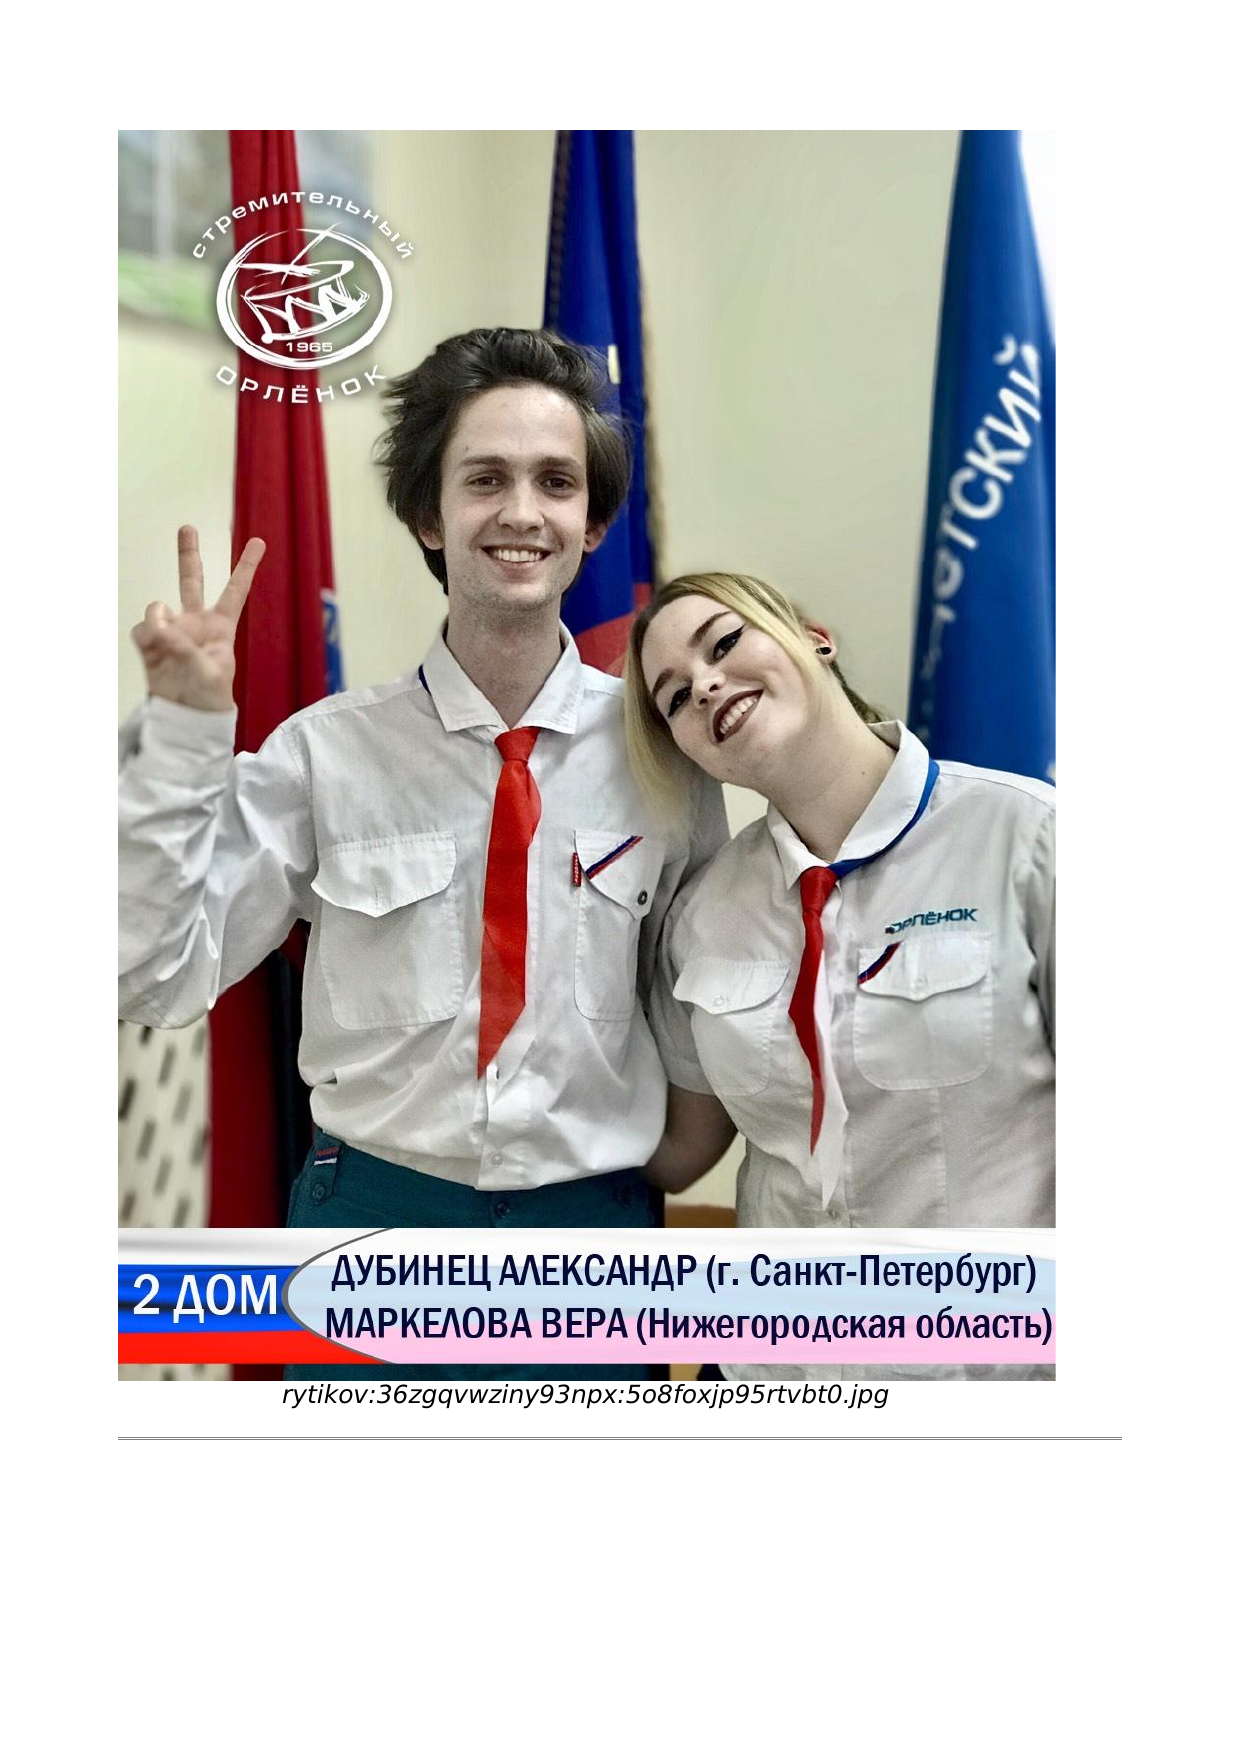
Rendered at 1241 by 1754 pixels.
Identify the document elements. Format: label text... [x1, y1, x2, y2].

picture [118, 130, 1056, 1381]
picture [535, 1377, 550, 1381]
text rytikov:36zgqvwziny93npx:5o8foxjp95rtvbt0.jpg [118, 1381, 1056, 1410]
picture [448, 1371, 457, 1378]
